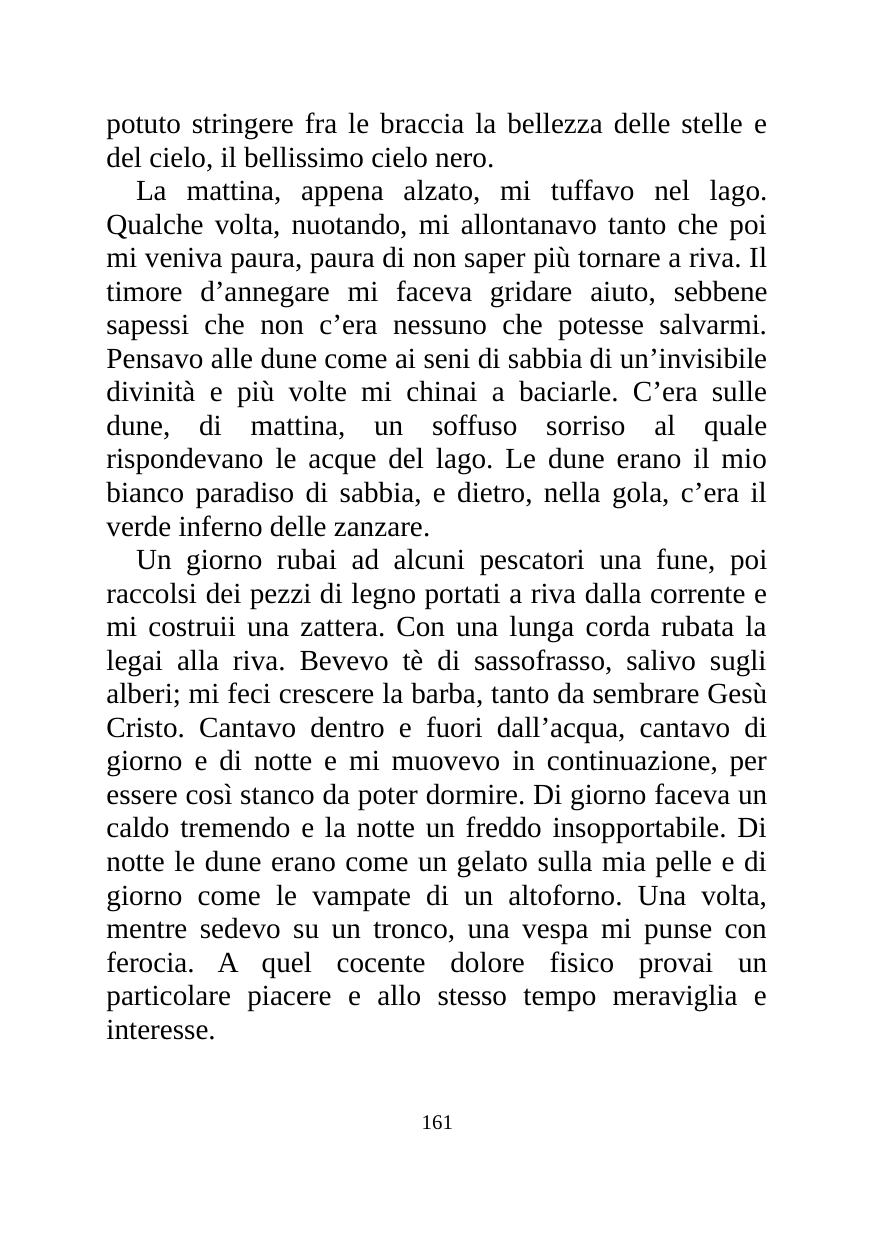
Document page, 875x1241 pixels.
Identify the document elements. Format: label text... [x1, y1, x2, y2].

text La mattina, appena alzato, mi tuffavo nel lago. Qualche volta, nuotando, mi allontanavo tanto che poi mi veniva paura, paura di non saper più tornare a riva. Il timore d’annegare mi faceva gridare aiuto, sebbene sapessi che non c’era nessuno che potesse salvarmi. Pensavo alle dune come ai seni di sabbia di un’invisibile divinità e più volte mi chinai a baciarle. C’era sulle dune, di mattina, un soffuso sorriso al quale rispondevano le acque del lago. Le dune erano il mio bianco paradiso di sabbia, e dietro, nella gola, c’era il verde inferno delle zanzare. [106, 173, 768, 542]
text potuto stringere fra le braccia la bellezza delle stelle e del cielo, il bellissimo cielo nero. [106, 106, 768, 173]
text Un giorno rubai ad alcuni pescatori una fune, poi raccolsi dei pezzi di legno portati a riva dalla corrente e mi costruii una zattera. Con una lunga corda rubata la legai alla riva. Bevevo tè di sassofrasso, salivo sugli alberi; mi feci crescere la barba, tanto da sembrare Gesù Cristo. Cantavo dentro e fuori dall’acqua, cantavo di giorno e di notte e mi muovevo in continuazione, per essere così stanco da poter dormire. Di giorno faceva un caldo tremendo e la notte un freddo insopportabile. Di notte le dune erano come un gelato sulla mia pelle e di giorno come le vampate di un altoforno. Una volta, mentre sedevo su un tronco, una vespa mi punse con ferocia. A quel cocente dolore fisico provai un particolare piacere e allo stesso tempo meraviglia e interesse. [106, 542, 768, 1045]
